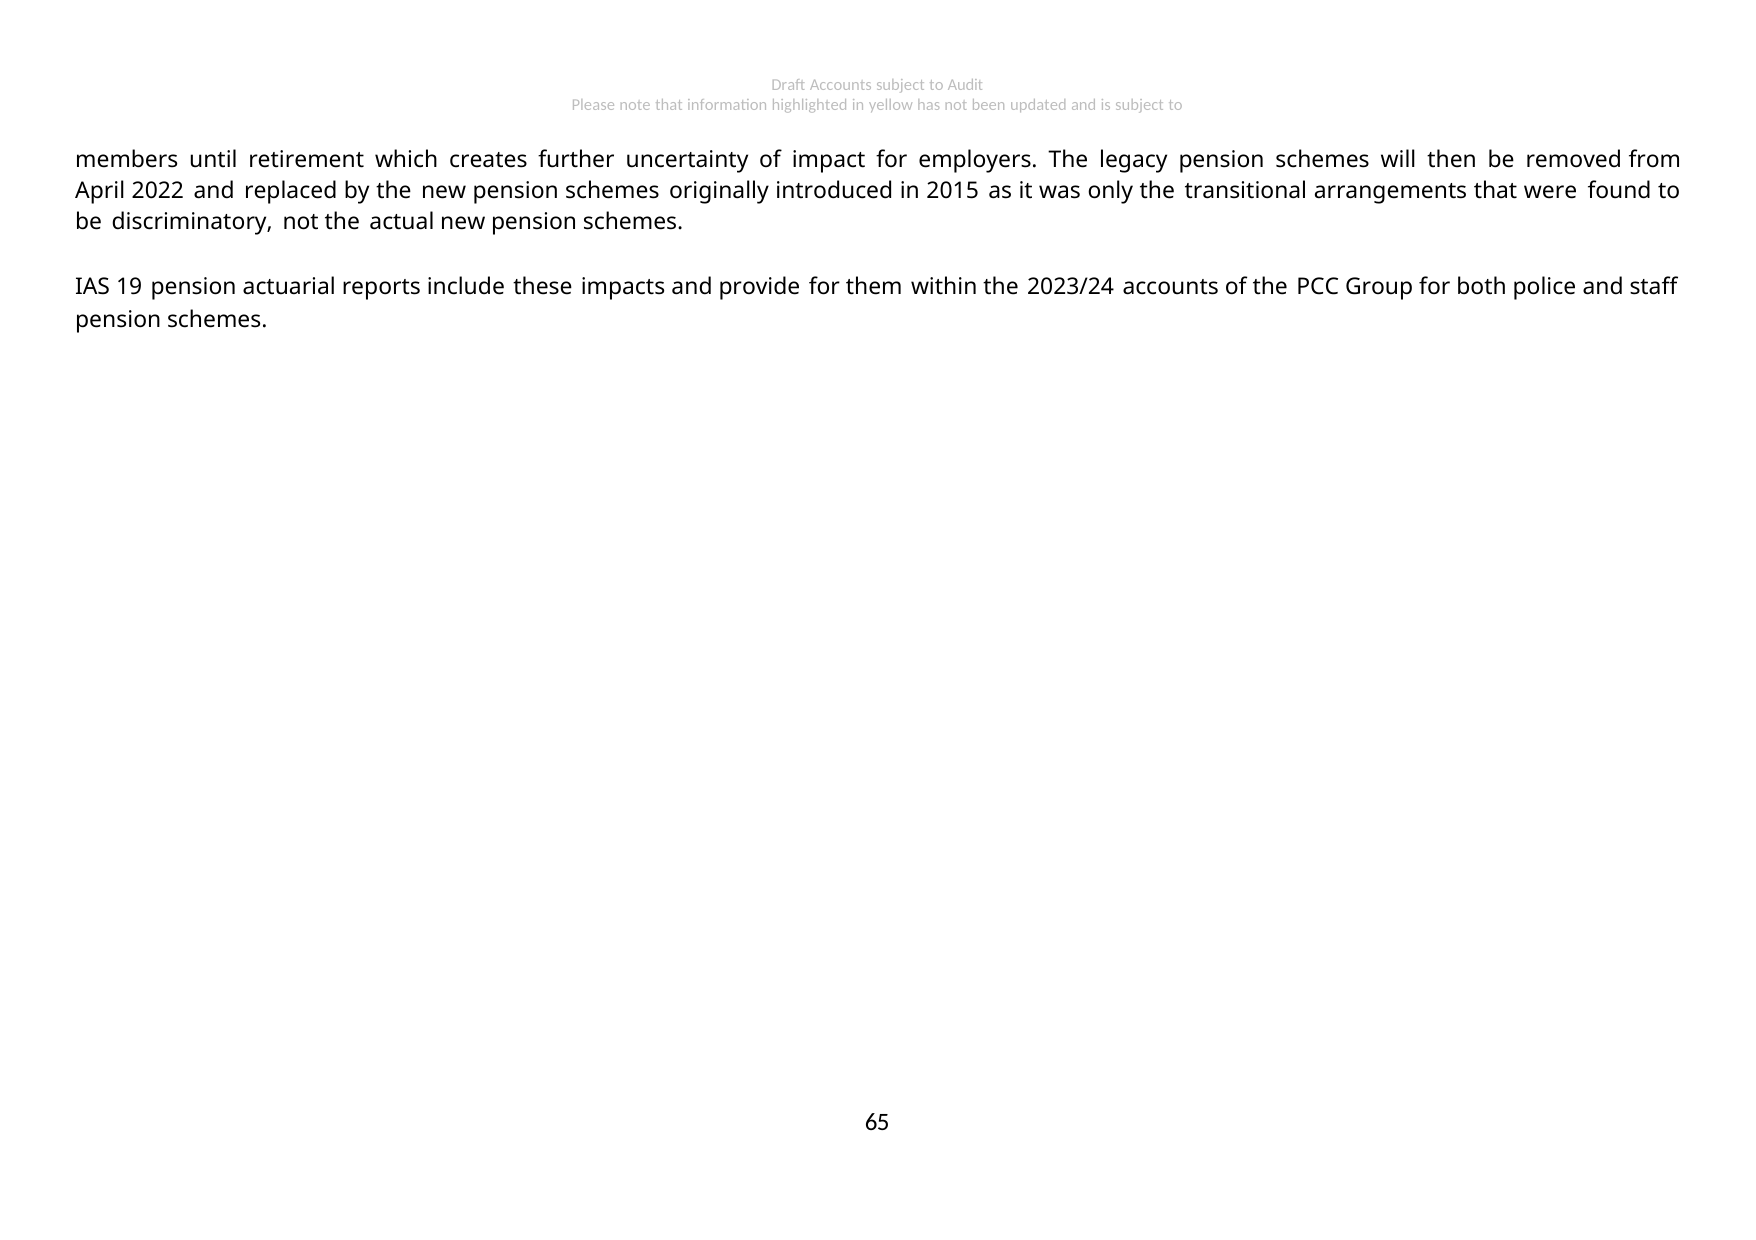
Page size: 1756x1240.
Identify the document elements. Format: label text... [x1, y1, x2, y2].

text IAS 19 pension actuarial reports include these impacts and provide for them within the 2023/24 accounts of the PCC Group for both police and staff pension schemes. [75, 270, 1678, 335]
text members until retirement which creates further uncertainty of impact for employers. The legacy pension schemes will then be removed from April 2022 and replaced by the new pension schemes originally introduced in 2015 as it was only the transitional arrangements that were found to be discriminatory, not the actual new pension schemes. [75, 142, 1681, 236]
